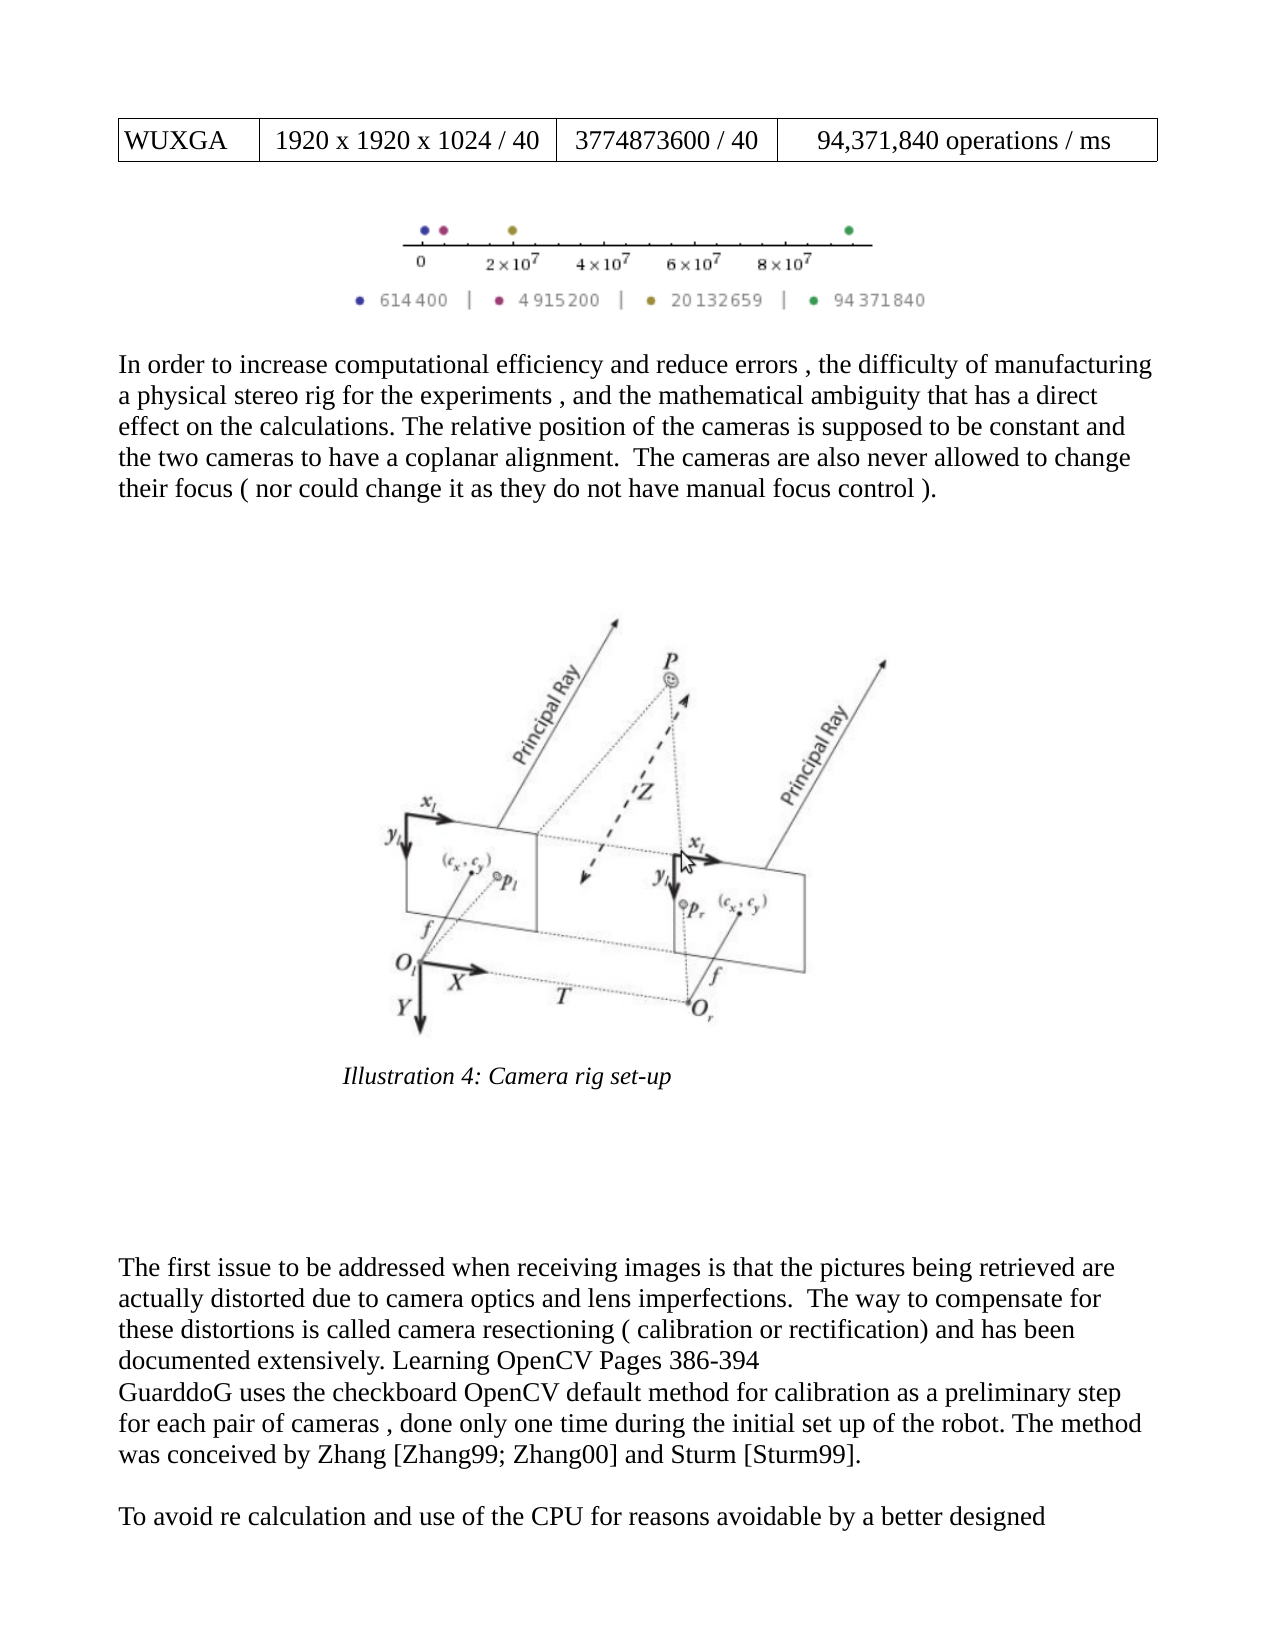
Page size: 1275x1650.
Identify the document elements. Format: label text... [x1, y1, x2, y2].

text To avoid re calculation and use of the CPU for reasons avoidable by a better designed [118, 1500, 1157, 1531]
table_cell 1920 x 1920 x 1024 / 40 [260, 119, 556, 161]
table_cell 94,371,840 operations / ms [778, 119, 1157, 161]
text GuarddoG uses the checkboard OpenCV default method for calibration as a preliminary step for each pair of cameras , done only one time during the initial set up of the robot. The method was conceived by Zhang [Zhang99; Zhang00] and Sturm [Sturm99]. [118, 1376, 1157, 1469]
text The first issue to be addressed when receiving images is that the pictures being retrieved are actually distorted due to camera optics and lens imperfections. The way to compensate for these distortions is called camera resectioning ( calibration or rectification) and has been documented extensively. Learning OpenCV Pages 386-394 [118, 1251, 1157, 1376]
table_cell 3774873600 / 40 [557, 119, 777, 161]
text Illustration 4: Camera rig set-up [342, 1061, 933, 1090]
picture [350, 215, 926, 313]
picture [342, 578, 933, 1061]
table_cell WUXGA [119, 119, 259, 161]
text In order to increase computational efficiency and reduce errors , the difficulty of manufacturing a physical stereo rig for the experiments , and the mathematical ambiguity that has a direct effect on the calculations. The relative position of the cameras is supposed to be constant and the two cameras to have a coplanar alignment. The cameras are also never allowed to change their focus ( nor could change it as they do not have manual focus control ). [118, 348, 1157, 503]
